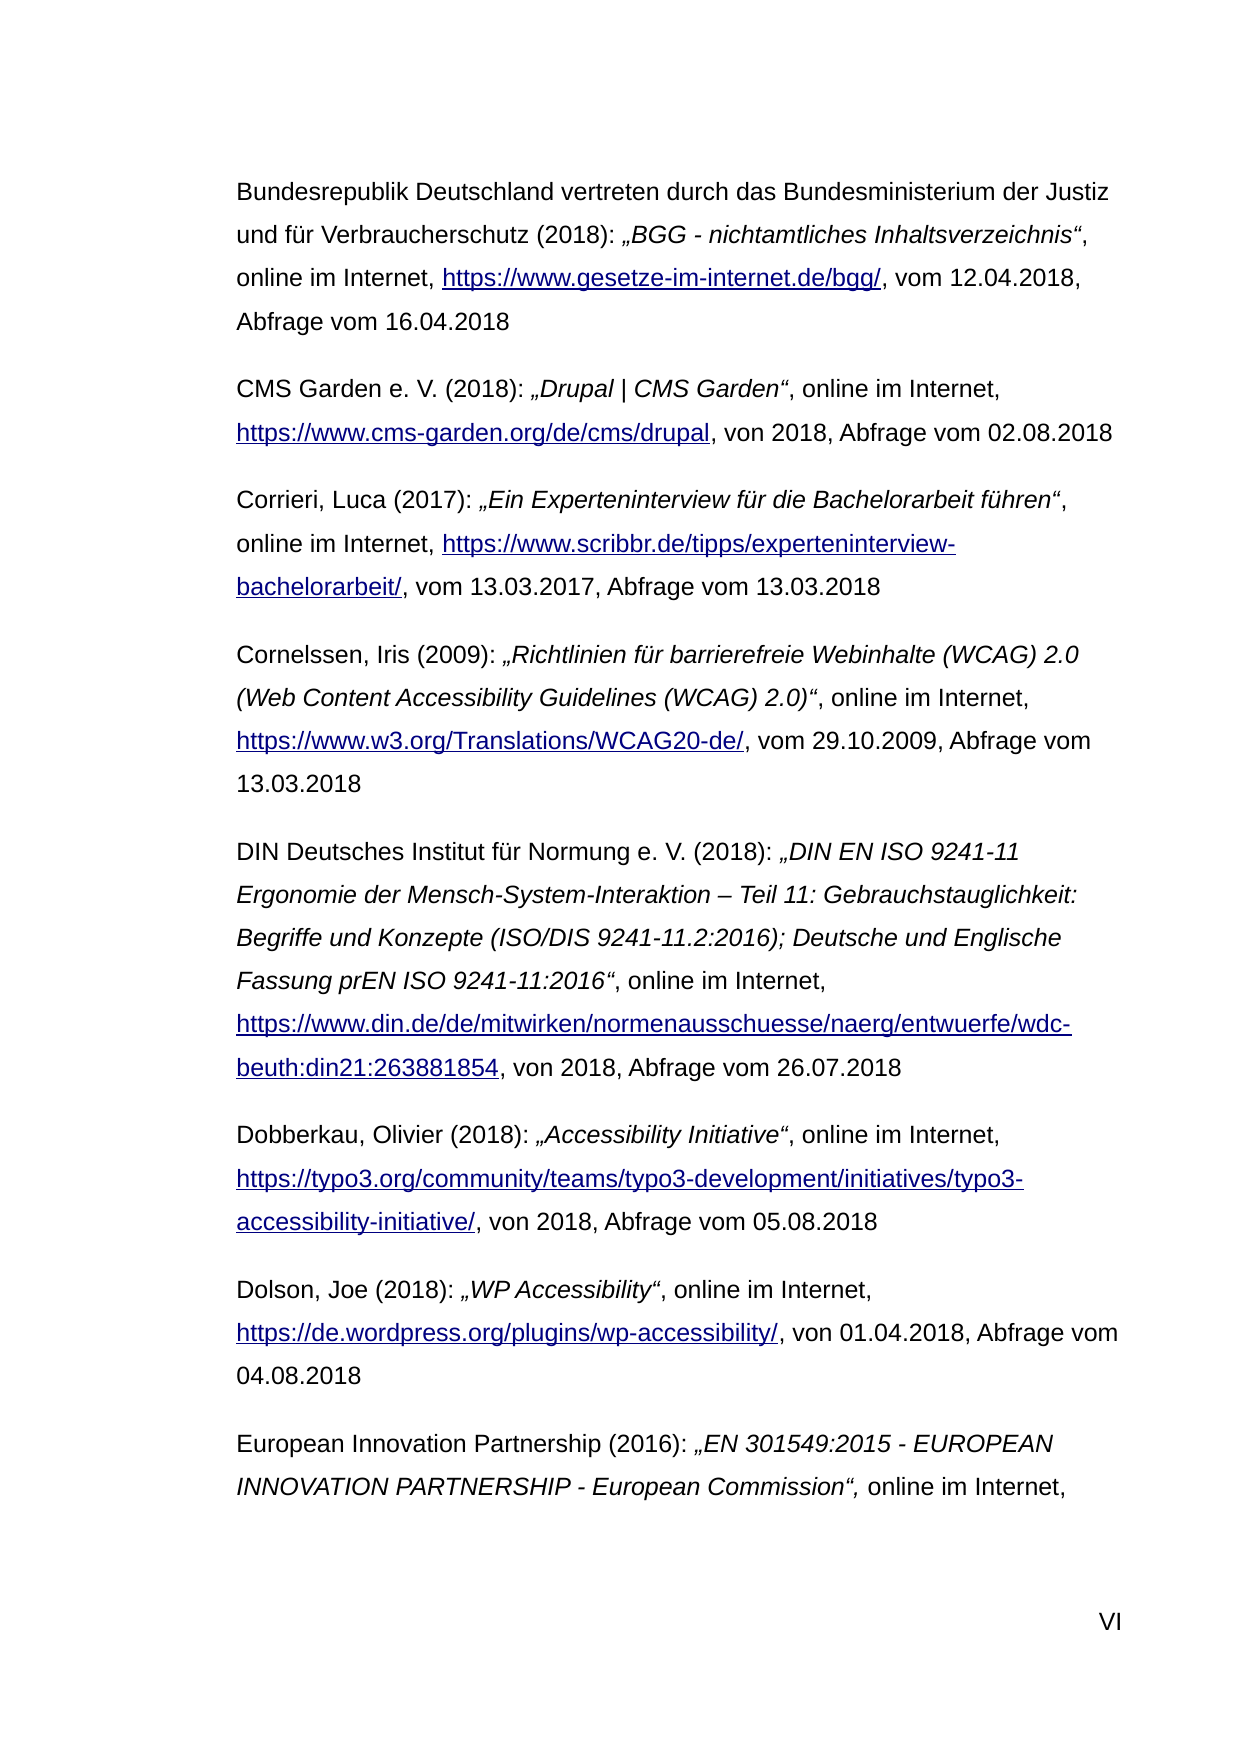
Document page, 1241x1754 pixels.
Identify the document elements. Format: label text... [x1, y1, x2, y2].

text Corrieri, Luca (2017): „Ein Experteninterview für die Bachelorarbeit führen“, online im Internet, https://www.scribbr.de/tipps/experteninterview-bachelorarbeit/, vom 13.03.2017, Abfrage vom 13.03.2018 [236, 486, 1122, 601]
text Dobberkau, Olivier (2018): „Accessibility Initiative“, online im Internet, https://typo3.org/community/teams/typo3-development/initiatives/typo3-accessibility-initiative/, von 2018, Abfrage vom 05.08.2018 [236, 1121, 1122, 1236]
text Bundesrepublik Deutschland vertreten durch das Bundesministerium der Justiz und für Verbraucherschutz (2018): „BGG - nichtamtliches Inhaltsverzeichnis“, online im Internet, https://www.gesetze-im-internet.de/bgg/, vom 12.04.2018, Abfrage vom 16.04.2018 [236, 177, 1122, 335]
text DIN Deutsches Institut für Normung e. V. (2018): „DIN EN ISO 9241-11 Ergonomie der Mensch-System-Interaktion – Teil 11: Gebrauchstauglichkeit: Begriffe und Konzepte (ISO/DIS 9241-11.2:2016); Deutsche und Englische Fassung prEN ISO 9241-11:2016“, online im Internet, https://www.din.de/de/mitwirken/normenausschuesse/naerg/entwuerfe/wdc-beuth:din21:263881854, von 2018, Abfrage vom 26.07.2018 [236, 837, 1122, 1081]
text European Innovation Partnership (2016): „EN 301549:2015 - EUROPEAN INNOVATION PARTNERSHIP - European Commission“, online im Internet, [236, 1429, 1122, 1501]
text CMS Garden e. V. (2018): „Drupal | CMS Garden“, online im Internet, https://www.cms-garden.org/de/cms/drupal, von 2018, Abfrage vom 02.08.2018 [236, 374, 1122, 446]
text Dolson, Joe (2018): „WP Accessibility“, online im Internet, https://de.wordpress.org/plugins/wp-accessibility/, von 01.04.2018, Abfrage vom 04.08.2018 [236, 1275, 1122, 1390]
text Cornelssen, Iris (2009): „Richtlinien für barrierefreie Webinhalte (WCAG) 2.0 (Web Content Accessibility Guidelines (WCAG) 2.0)“, online im Internet, https://www.w3.org/Translations/WCAG20-de/, vom 29.10.2009, Abfrage vom 13.03.2018 [236, 640, 1122, 798]
